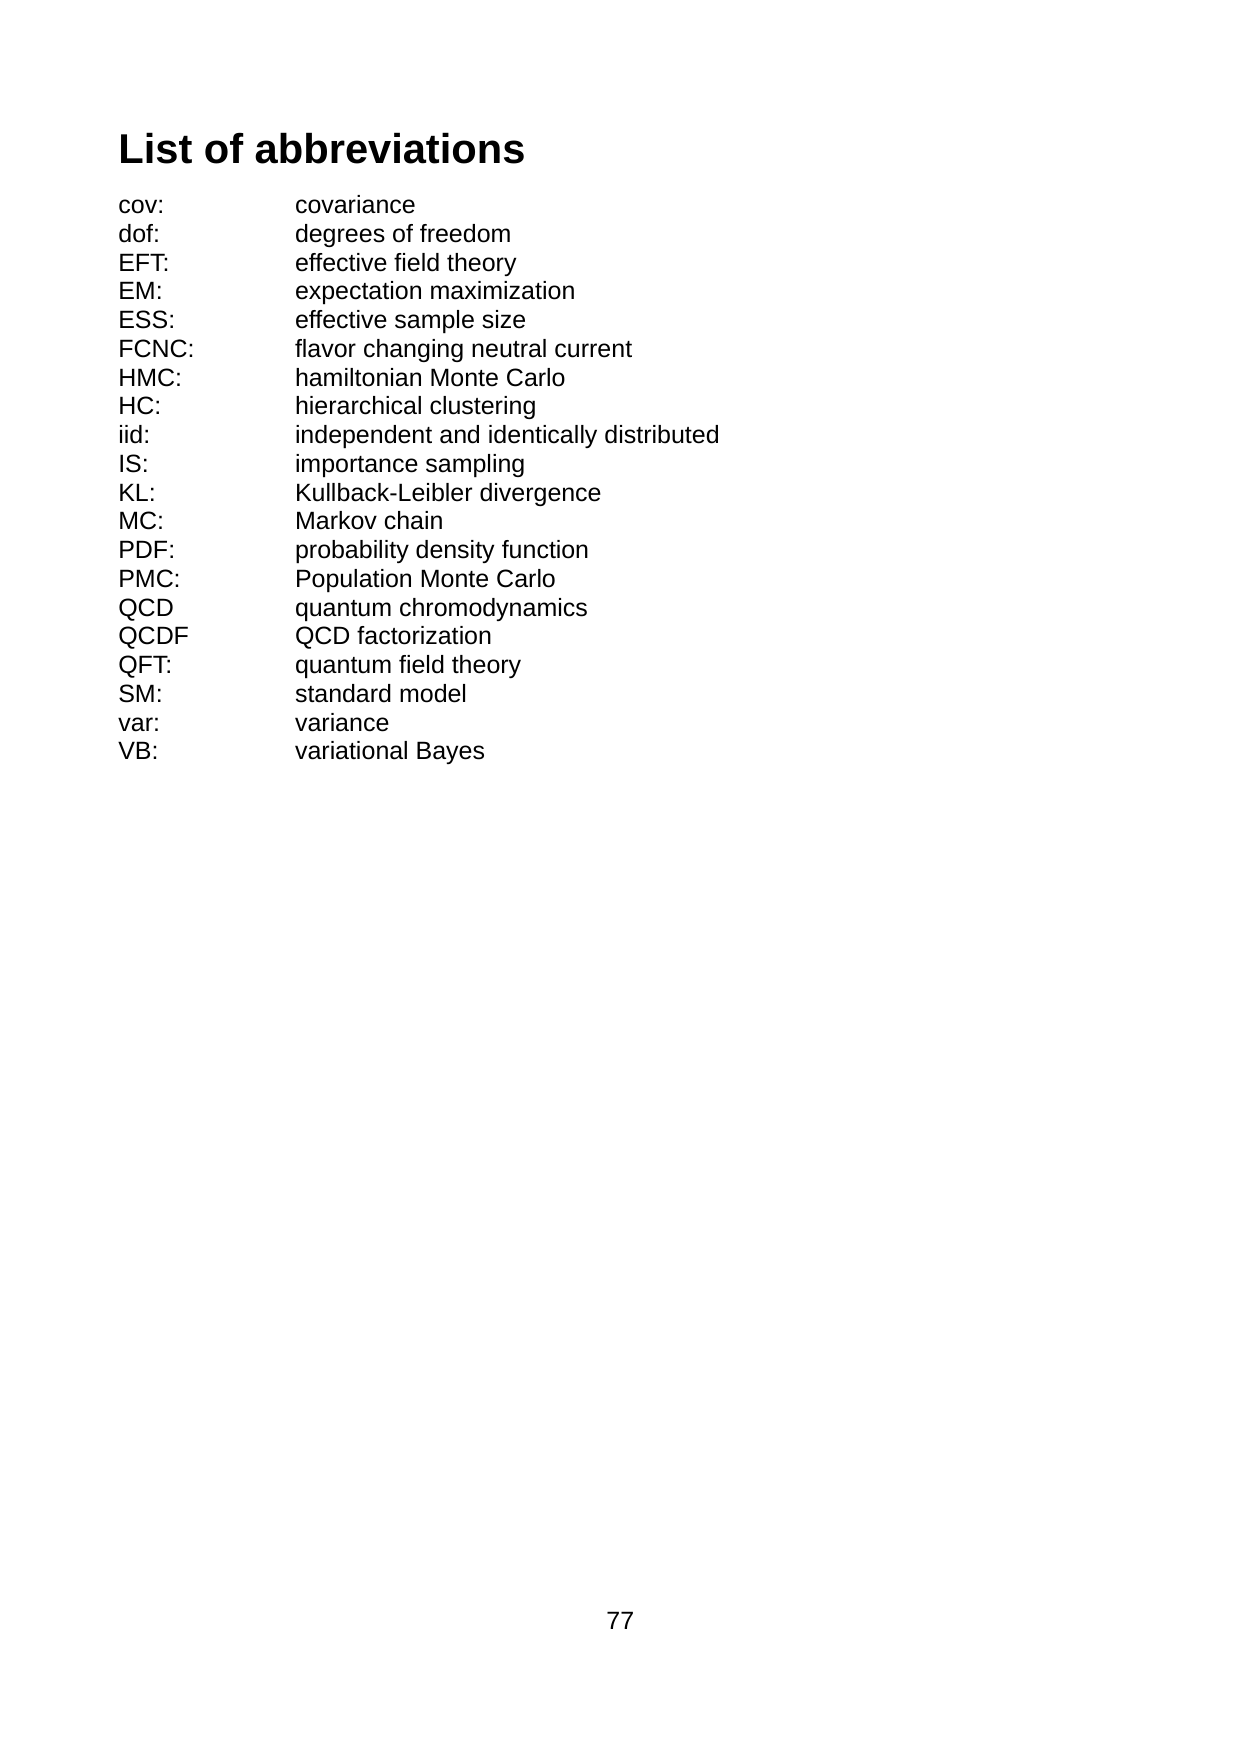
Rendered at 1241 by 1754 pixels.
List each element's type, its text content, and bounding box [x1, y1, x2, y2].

text ESS: effective sample size [118, 305, 1122, 334]
text dof: degrees of freedom [118, 219, 1122, 248]
text cov: covariance [118, 190, 1122, 219]
text QCDF QCD factorization [118, 621, 1122, 650]
text List of abbreviations [118, 124, 1122, 172]
text SM: standard model [118, 679, 1122, 708]
text FCNC: flavor changing neutral current [118, 334, 1122, 363]
text IS: importance sampling [118, 449, 1122, 478]
text VB: variational Bayes [118, 736, 1122, 765]
text QCD quantum chromodynamics [118, 593, 1122, 621]
text MC: Markov chain [118, 506, 1122, 535]
text HMC: hamiltonian Monte Carlo [118, 363, 1122, 391]
text iid: independent and identically distributed [118, 420, 1122, 449]
text PDF: probability density function [118, 535, 1122, 564]
text PMC: Population Monte Carlo [118, 564, 1122, 593]
text HC: hierarchical clustering [118, 391, 1122, 420]
text QFT: quantum field theory [118, 650, 1122, 679]
text var: variance [118, 708, 1122, 736]
text EM: expectation maximization [118, 276, 1122, 305]
text KL: Kullback-Leibler divergence [118, 478, 1122, 506]
text EFT: effective field theory [118, 248, 1122, 276]
